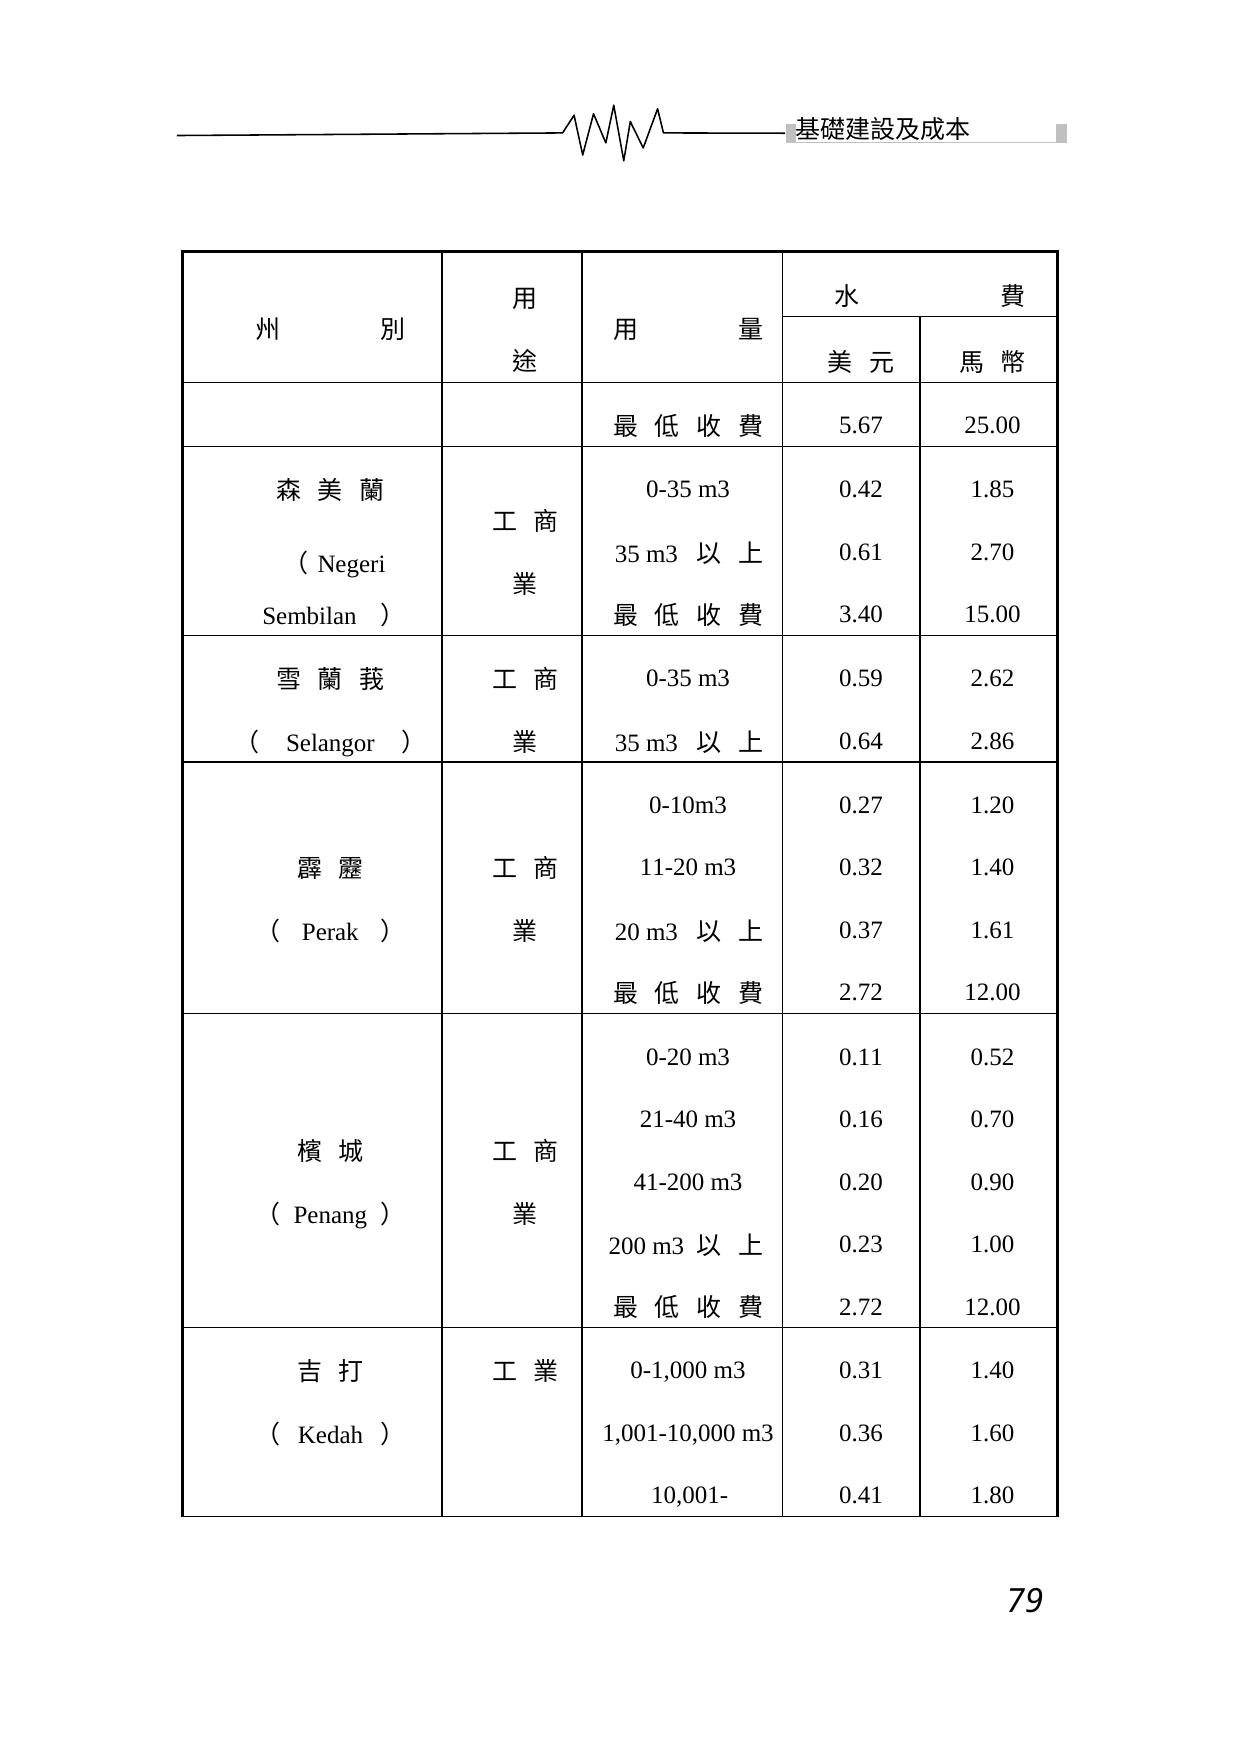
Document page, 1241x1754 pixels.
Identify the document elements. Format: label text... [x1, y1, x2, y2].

table_cell 0.31 0.36 0.41 [783, 1328, 919, 1516]
table_cell 最低收費 [583, 383, 782, 446]
table_cell 1.85 2.70 15.00 [921, 447, 1056, 634]
table_header 水 費 [783, 253, 1056, 316]
table_cell 工商業 [443, 447, 581, 634]
table_cell 2.62 2.86 [921, 636, 1056, 761]
table_cell 25.00 [921, 383, 1056, 446]
table_cell 1.40 1.60 1.80 [921, 1328, 1056, 1516]
table_cell 1.20 1.40 1.61 12.00 [921, 763, 1056, 1013]
table_cell 0-35 m3 35 m3以上 最低收費 [583, 447, 782, 634]
table_cell 0.52 0.70 0.90 1.00 12.00 [921, 1014, 1056, 1327]
table_header 用 量 [583, 253, 782, 381]
table_cell 吉打（Kedah） [184, 1328, 441, 1516]
table_cell [443, 383, 581, 446]
table_cell 0-10m3 11-20 m3 20 m3以上 最低收費 [583, 763, 782, 1013]
table_cell 0-1,000 m3 1,001-10,000 m3 10,001- [583, 1328, 782, 1516]
table_cell 0-35 m3 35 m3以上 [583, 636, 782, 761]
table_cell 雪蘭莪（Selangor） [184, 636, 441, 761]
table_cell 美元 [783, 317, 919, 381]
table_cell 工商業 [443, 1014, 581, 1327]
table_cell 0.11 0.16 0.20 0.23 2.72 [783, 1014, 919, 1327]
table_cell [184, 383, 441, 446]
table_cell 馬幣 [921, 317, 1056, 381]
table_cell 0.42 0.61 3.40 [783, 447, 919, 634]
table_cell 霹靂（Perak） [184, 763, 441, 1013]
table_header 用 途 [443, 253, 581, 381]
table_cell 0.59 0.64 [783, 636, 919, 761]
table_cell 0.27 0.32 0.37 2.72 [783, 763, 919, 1013]
table_cell 0-20 m3 21-40 m3 41-200 m3 200 m3以上 最低收費 [583, 1014, 782, 1327]
table_header 州 別 [184, 253, 441, 381]
table_cell 檳城（Penang） [184, 1014, 441, 1327]
table_cell 工商業 [443, 763, 581, 1013]
table_cell 工商業 [443, 636, 581, 761]
table_cell 工業 [443, 1328, 581, 1516]
table_cell 森美蘭 （Negeri Sembilan） [184, 447, 441, 634]
table_cell 5.67 [783, 383, 919, 446]
